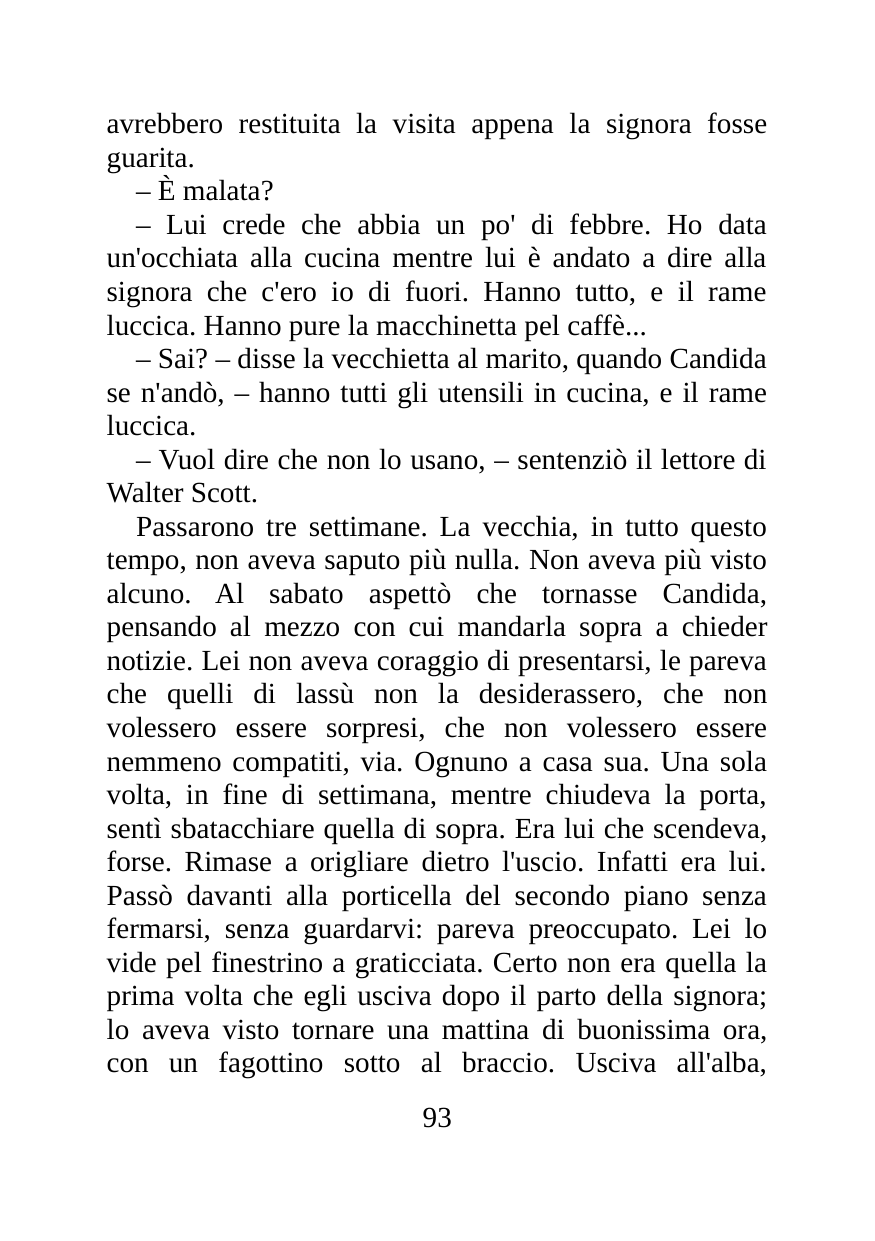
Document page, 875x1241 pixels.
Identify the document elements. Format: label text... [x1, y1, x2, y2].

text ‒ Lui crede che abbia un po' di febbre. Ho data un'occhiata alla cucina mentre lui è andato a dire alla signora che c'ero io di fuori. Hanno tutto, e il rame luccica. Hanno pure la macchinetta pel caffè... [106, 207, 768, 341]
text ‒ Sai? ‒ disse la vecchietta al marito, quando Candida se n'andò, ‒ hanno tutti gli utensili in cucina, e il rame luccica. [106, 341, 768, 442]
text ‒ Vuol dire che non lo usano, ‒ sentenziò il lettore di Walter Scott. [106, 442, 768, 509]
text avrebbero restituita la visita appena la signora fosse guarita. [106, 106, 768, 173]
text Passarono tre settimane. La vecchia, in tutto questo tempo, non aveva saputo più nulla. Non aveva più visto alcuno. Al sabato aspettò che tornasse Candida, pensando al mezzo con cui mandarla sopra a chieder notizie. Lei non aveva coraggio di presentarsi, le pareva che quelli di lassù non la desiderassero, che non volessero essere sorpresi, che non volessero essere nemmeno compatiti, via. Ognuno a casa sua. Una sola volta, in fine di settimana, mentre chiudeva la porta, sentì sbatacchiare quella di sopra. Era lui che scendeva, forse. Rimase a origliare dietro l'uscio. Infatti era lui. Passò davanti alla porticella del secondo piano senza fermarsi, senza guardarvi: pareva preoccupato. Lei lo vide pel finestrino a graticciata. Certo non era quella la prima volta che egli usciva dopo il parto della signora; lo aveva visto tornare una mattina di buonissima ora, con un fagottino sotto al braccio. Usciva all'alba, [106, 509, 768, 1079]
text ‒ È malata? [106, 173, 768, 207]
